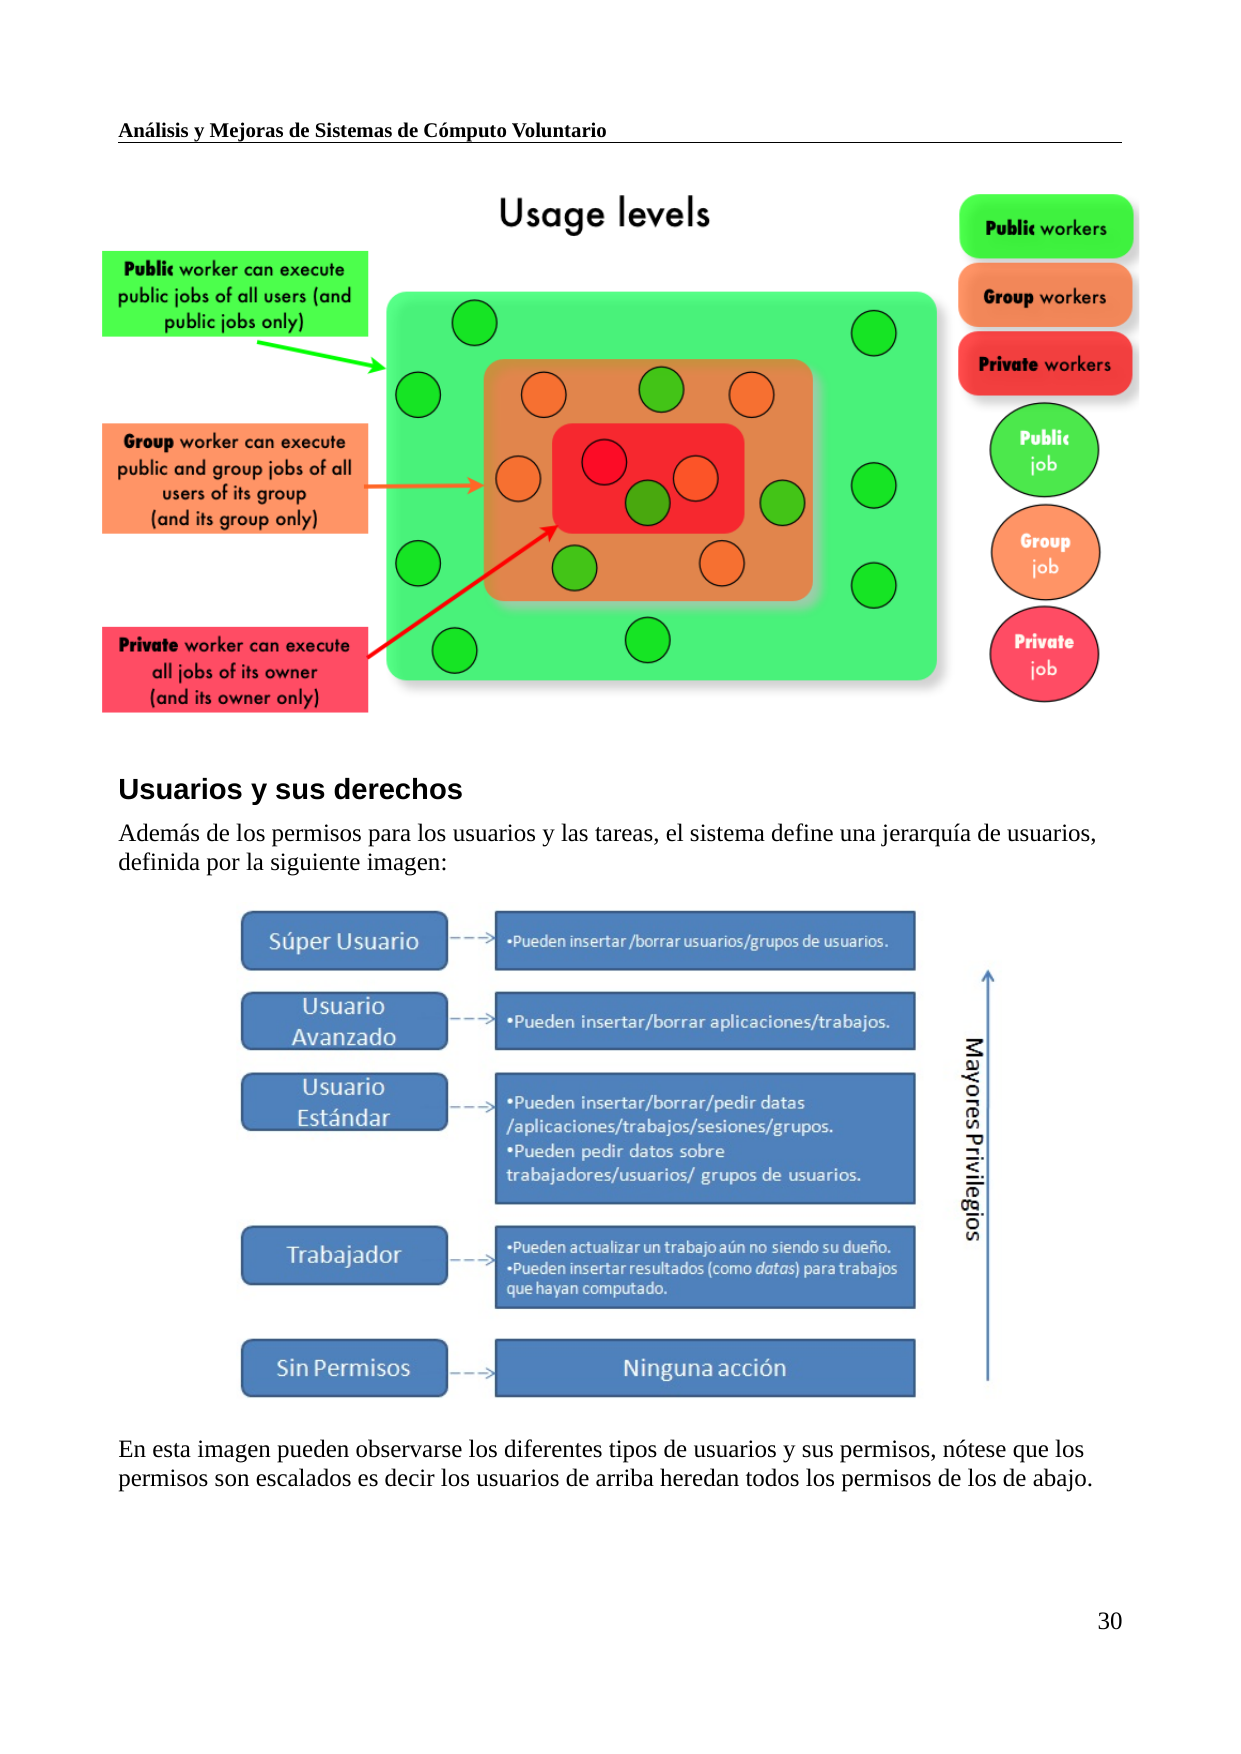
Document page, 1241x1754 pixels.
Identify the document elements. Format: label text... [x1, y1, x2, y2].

text Además de los permisos para los usuarios y las tareas, el sistema define una jerarquía de usuarios, definida por la siguiente imagen: [118, 818, 1122, 876]
picture [236, 902, 1003, 1416]
picture [100, 177, 1140, 719]
text En esta imagen pueden observarse los diferentes tipos de usuarios y sus permisos, nótese que los permisos son escalados es decir los usuarios de arriba heredan todos los permisos de los de abajo. [118, 1434, 1122, 1492]
subtitle Usuarios y sus derechos [118, 772, 1122, 806]
